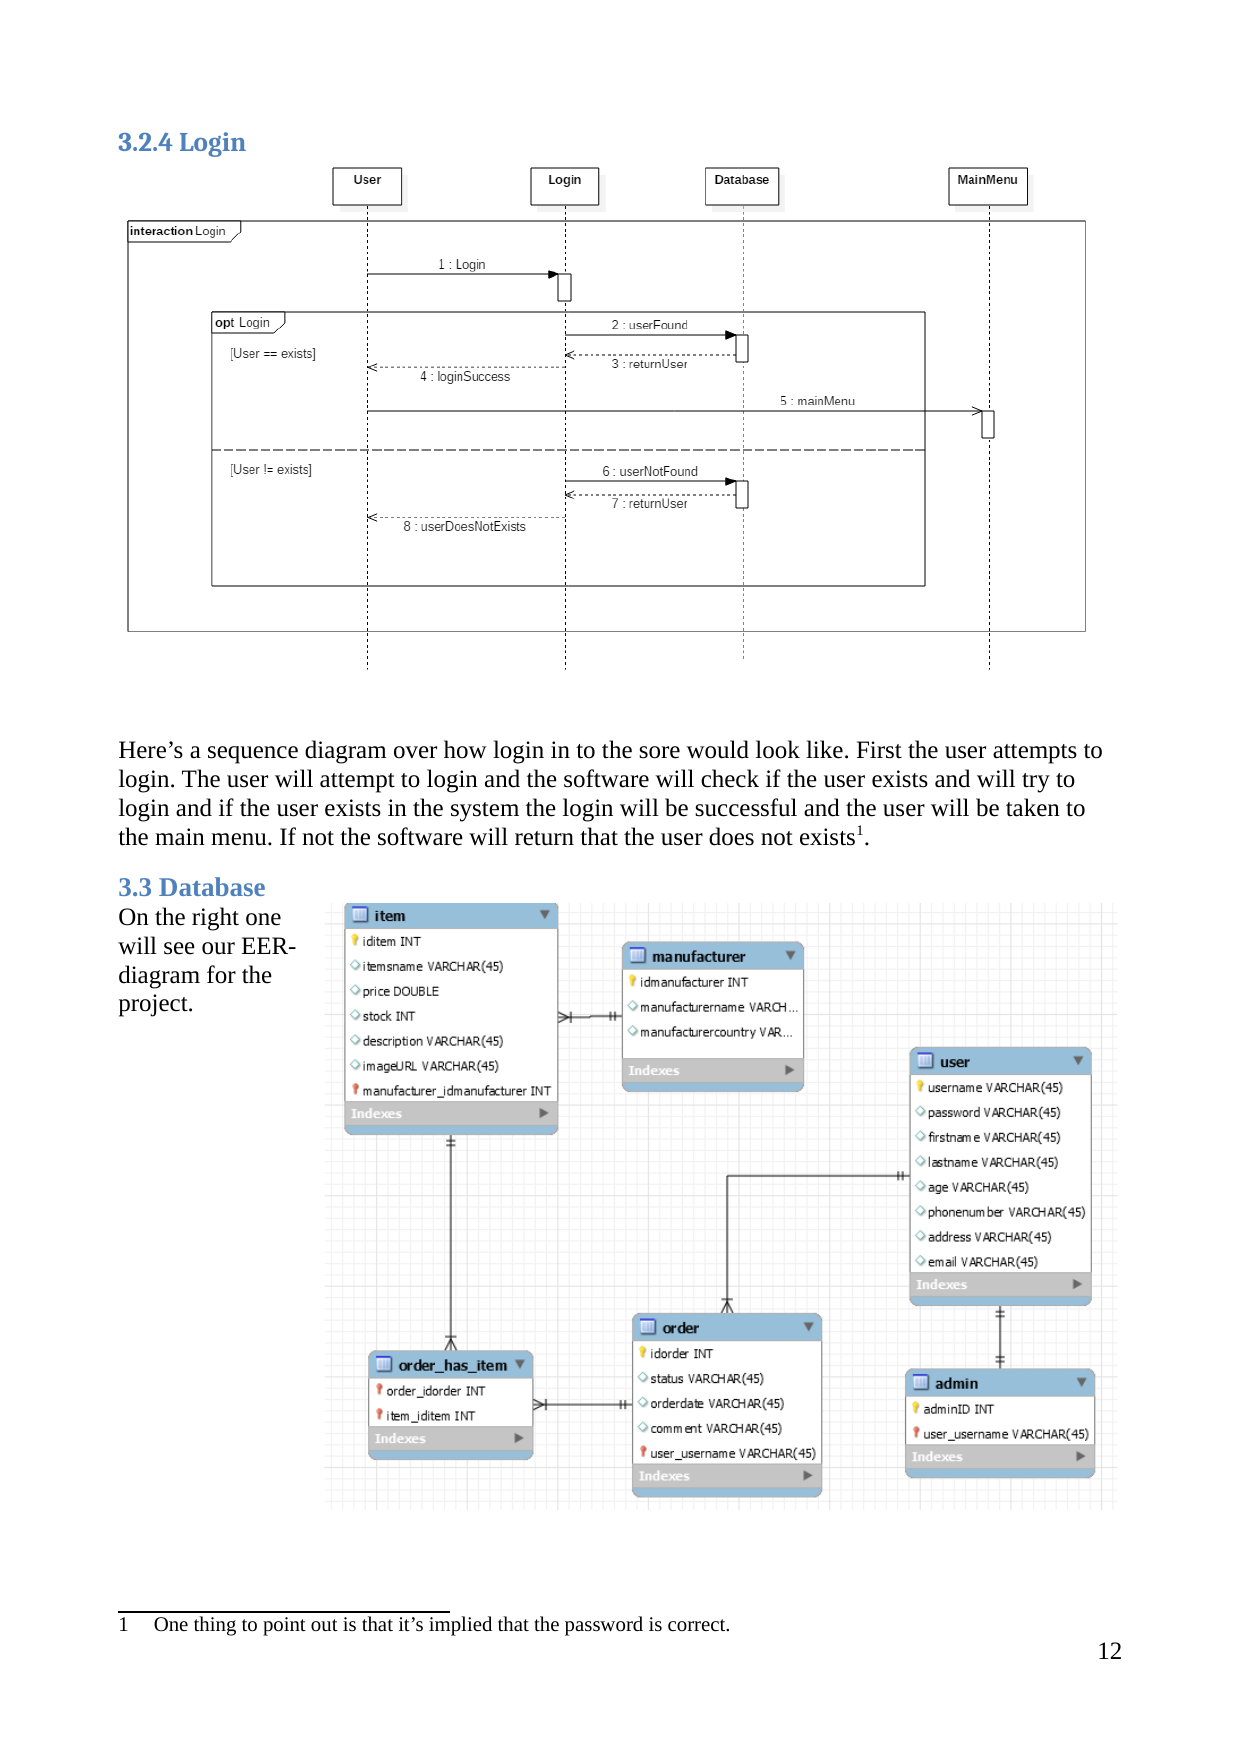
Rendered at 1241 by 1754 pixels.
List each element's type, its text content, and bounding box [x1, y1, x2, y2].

text Here’s a sequence diagram over how login in to the sore would look like. First the user attempts to login. The user will attempt to login and the software will check if the user exists and will try to login and if the user exists in the system the login will be successful and the user will be taken to the main menu. If not the software will return that the user does not exists. [118, 735, 1122, 850]
picture [324, 903, 1118, 1510]
text On the right one will see our EER-diagram for the project. [118, 902, 1122, 1017]
subtitle Database [118, 871, 1122, 902]
subtitle 3.2.4 Login [118, 127, 1122, 158]
picture [118, 158, 1123, 707]
text One thing to point out is that it’s implied that the password is correct. [118, 1612, 1122, 1636]
